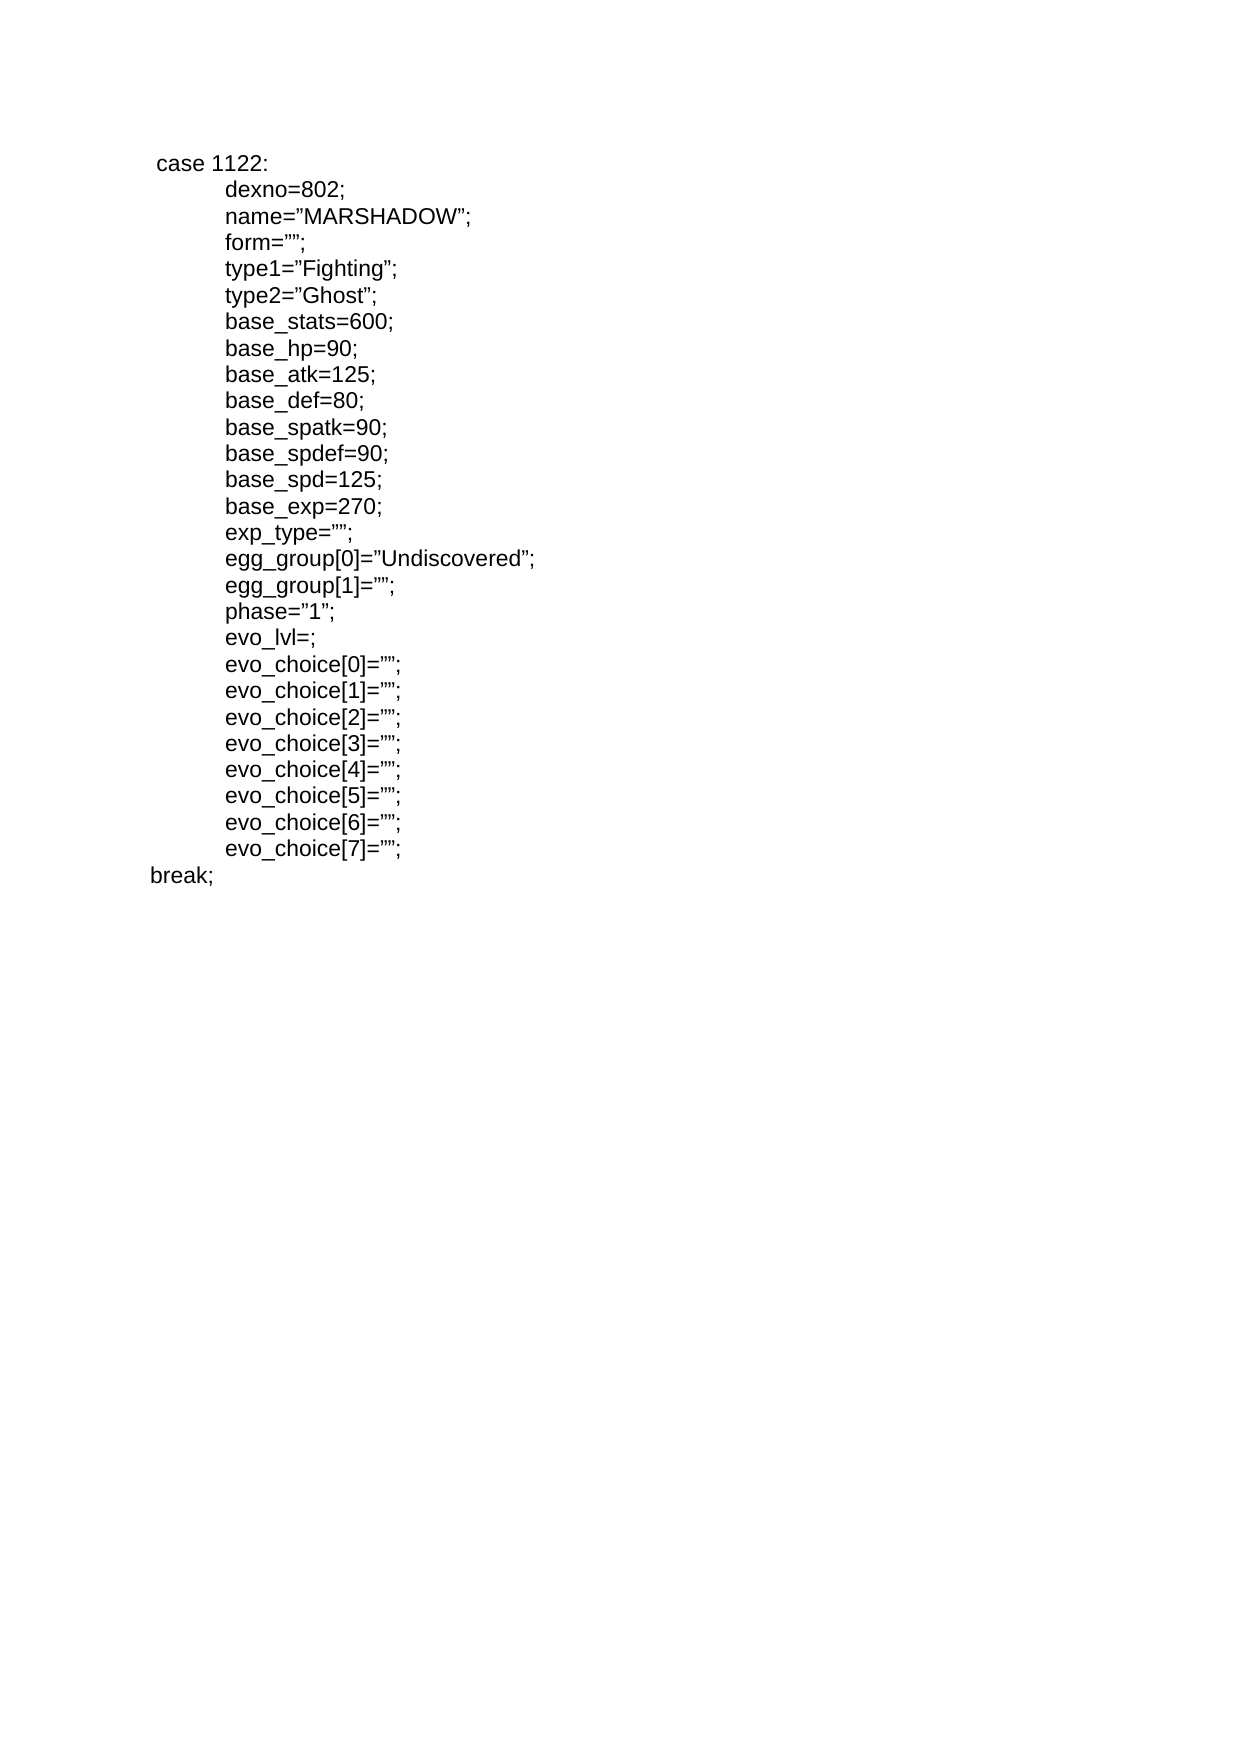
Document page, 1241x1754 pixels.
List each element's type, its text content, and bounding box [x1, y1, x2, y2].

text base_atk=125; [150, 361, 1090, 387]
text exp_type=””; [150, 519, 1090, 545]
text evo_choice[4]=””; [150, 756, 1090, 782]
text base_spatk=90; [150, 413, 1090, 440]
text evo_lvl=; [150, 624, 1090, 651]
text base_exp=270; [150, 493, 1090, 519]
text dexno=802; [150, 176, 1090, 203]
text break; [150, 862, 1090, 888]
text evo_choice[7]=””; [150, 835, 1090, 862]
text base_stats=600; [150, 308, 1090, 334]
text type2=”Ghost”; [150, 282, 1090, 308]
text base_spdef=90; [150, 440, 1090, 466]
text base_def=80; [150, 387, 1090, 413]
text base_spd=125; [150, 466, 1090, 493]
text base_hp=90; [150, 334, 1090, 361]
text type1=”Fighting”; [150, 255, 1090, 282]
text evo_choice[1]=””; [150, 677, 1090, 703]
text evo_choice[3]=””; [150, 730, 1090, 756]
text evo_choice[0]=””; [150, 651, 1090, 677]
text evo_choice[2]=””; [150, 703, 1090, 730]
text egg_group[0]=”Undiscovered”; [150, 545, 1090, 572]
text phase=”1”; [150, 598, 1090, 624]
text form=””; [150, 229, 1090, 255]
text evo_choice[5]=””; [150, 782, 1090, 809]
text egg_group[1]=””; [150, 572, 1090, 598]
text case 1122: [150, 150, 1090, 176]
text evo_choice[6]=””; [150, 809, 1090, 835]
text name=”MARSHADOW”; [150, 203, 1090, 229]
